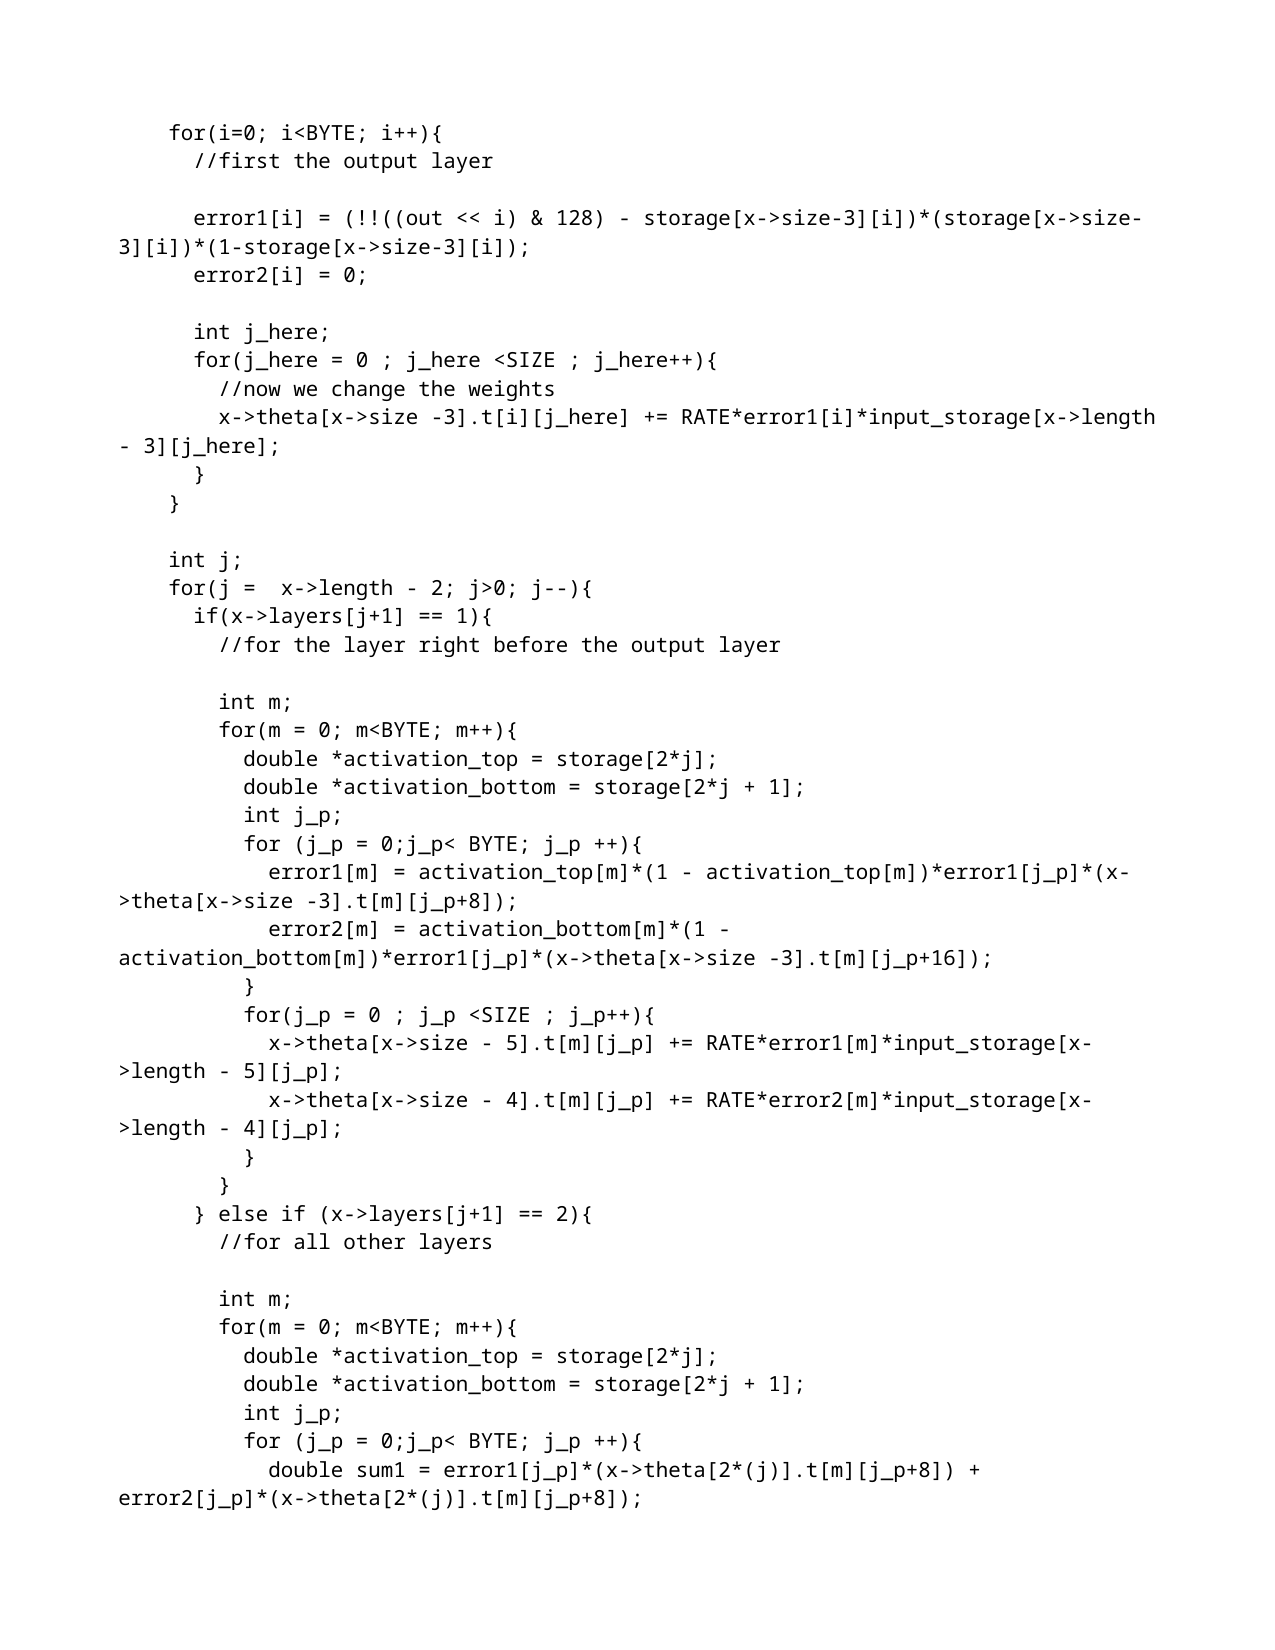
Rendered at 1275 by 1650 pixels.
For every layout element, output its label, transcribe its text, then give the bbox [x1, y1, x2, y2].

text for (j_p = 0;j_p< BYTE; j_p ++){ [118, 1426, 1157, 1455]
text error1[m] = activation_top[m]*(1 - activation_top[m])*error1[j_p]*(x->theta[x->size -3].t[m][j_p+8]); [118, 857, 1157, 914]
text error2[i] = 0; [118, 260, 1157, 289]
text } [118, 459, 1157, 488]
text x->theta[x->size - 5].t[m][j_p] += RATE*error1[m]*input_storage[x->length - 5][j_p]; [118, 1028, 1157, 1085]
text x->theta[x->size -3].t[i][j_here] += RATE*error1[i]*input_storage[x->length - 3][j_here]; [118, 402, 1157, 459]
text //for the layer right before the output layer [118, 630, 1157, 658]
text for (j_p = 0;j_p< BYTE; j_p ++){ [118, 829, 1157, 857]
text int m; [118, 687, 1157, 715]
text } [118, 971, 1157, 1000]
text int m; [118, 1284, 1157, 1312]
text for(i=0; i<BYTE; i++){ [118, 118, 1157, 147]
text } [118, 1142, 1157, 1170]
text int j_p; [118, 801, 1157, 829]
text double sum1 = error1[j_p]*(x->theta[2*(j)].t[m][j_p+8]) + error2[j_p]*(x->theta[2*(j)].t[m][j_p+8]); [118, 1455, 1157, 1512]
text for(j = x->length - 2; j>0; j--){ [118, 573, 1157, 602]
text int j; [118, 545, 1157, 573]
text if(x->layers[j+1] == 1){ [118, 602, 1157, 630]
text for(j_p = 0 ; j_p <SIZE ; j_p++){ [118, 1000, 1157, 1028]
text double *activation_bottom = storage[2*j + 1]; [118, 772, 1157, 801]
text } else if (x->layers[j+1] == 2){ [118, 1199, 1157, 1227]
text double *activation_top = storage[2*j]; [118, 744, 1157, 772]
text //now we change the weights [118, 374, 1157, 402]
text for(m = 0; m<BYTE; m++){ [118, 1312, 1157, 1341]
text //for all other layers [118, 1227, 1157, 1256]
text int j_p; [118, 1398, 1157, 1426]
text int j_here; [118, 317, 1157, 346]
text for(j_here = 0 ; j_here <SIZE ; j_here++){ [118, 346, 1157, 374]
text double *activation_bottom = storage[2*j + 1]; [118, 1369, 1157, 1398]
text } [118, 488, 1157, 516]
text //first the output layer [118, 147, 1157, 175]
text } [118, 1170, 1157, 1199]
text double *activation_top = storage[2*j]; [118, 1341, 1157, 1369]
text x->theta[x->size - 4].t[m][j_p] += RATE*error2[m]*input_storage[x->length - 4][j_p]; [118, 1085, 1157, 1142]
text for(m = 0; m<BYTE; m++){ [118, 715, 1157, 744]
text error1[i] = (!!((out << i) & 128) - storage[x->size-3][i])*(storage[x->size-3][i])*(1-storage[x->size-3][i]); [118, 203, 1157, 260]
text error2[m] = activation_bottom[m]*(1 - activation_bottom[m])*error1[j_p]*(x->theta[x->size -3].t[m][j_p+16]); [118, 914, 1157, 971]
